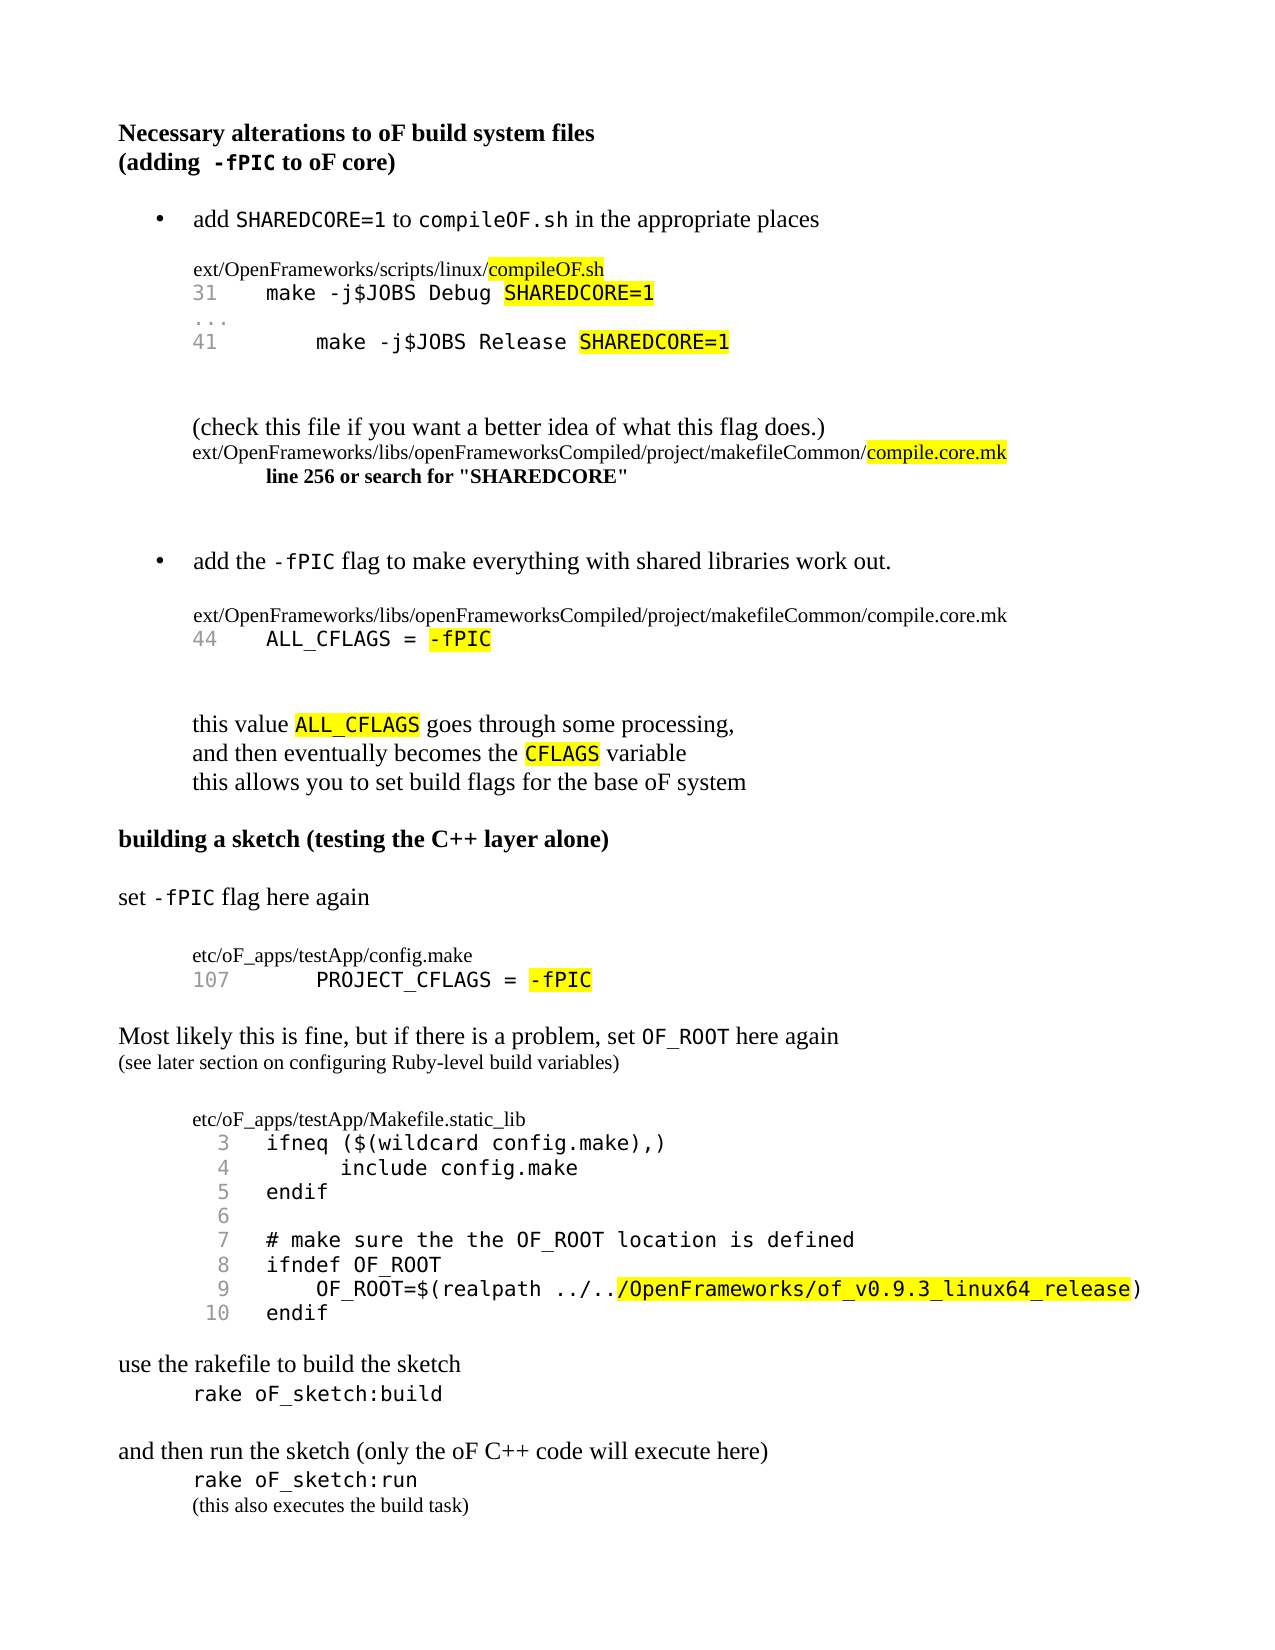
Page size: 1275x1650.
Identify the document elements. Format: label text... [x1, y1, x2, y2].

text 4 include config.make [192, 1156, 1157, 1180]
text use the rakefile to build the sketch [118, 1349, 1157, 1378]
text etc/oF_apps/testApp/Makefile.static_lib [118, 1103, 1157, 1131]
text and then run the sketch (only the oF C++ code will execute here) [118, 1436, 1157, 1464]
text Most likely this is fine, but if there is a problem, set OF_ROOT here again (see later section on configuring Ruby-level build variables) [118, 1021, 1157, 1074]
text ext/OpenFrameworks/scripts/linux/compileOF.sh [193, 257, 1157, 281]
list add SHAREDCORE=1 to compileOF.sh in the appropriate places [156, 204, 1157, 233]
text 6 [192, 1204, 1157, 1228]
text 7 # make sure the the OF_ROOT location is defined [192, 1228, 1157, 1253]
text ext/OpenFrameworks/libs/openFrameworksCompiled/project/makefileCommon/compile.core.mk [192, 440, 1157, 464]
list add the -fPIC flag to make everything with shared libraries work out. [156, 546, 1157, 575]
text Necessary alterations to oF build system files [118, 118, 1157, 147]
text 41 make -j$JOBS Release SHAREDCORE=1 [192, 330, 1157, 354]
text this value ALL_CFLAGS goes through some processing, [192, 709, 1157, 738]
text (this also executes the build task) [118, 1493, 1157, 1518]
text rake oF_sketch:run [118, 1464, 1157, 1493]
text set -fPIC flag here again [118, 882, 1157, 911]
text (check this file if you want a better idea of what this flag does.) [192, 412, 1157, 440]
text and then eventually becomes the CFLAGS variable [192, 738, 1157, 767]
text (adding -fPIC to oF core) [118, 147, 1157, 176]
text 107 PROJECT_CFLAGS = -fPIC [192, 968, 1157, 992]
text rake oF_sketch:build [118, 1378, 1157, 1407]
text etc/oF_apps/testApp/config.make [118, 939, 1157, 968]
text 3 ifneq ($(wildcard config.make),) [192, 1131, 1157, 1156]
text line 256 or search for "SHAREDCORE" [266, 464, 1157, 488]
text ext/OpenFrameworks/libs/openFrameworksCompiled/project/makefileCommon/compile.core.mk [193, 603, 1157, 627]
text 8 ifndef OF_ROOT [192, 1253, 1157, 1277]
text building a sketch (testing the C++ layer alone) [118, 824, 1157, 853]
text ... [192, 306, 1157, 330]
text this allows you to set build flags for the base oF system [192, 767, 1157, 796]
text 31 make -j$JOBS Debug SHAREDCORE=1 [192, 281, 1157, 306]
text 10 endif [192, 1301, 1157, 1326]
text 9 OF_ROOT=$(realpath ../../OpenFrameworks/of_v0.9.3_linux64_release) [192, 1277, 1157, 1301]
text 44 ALL_CFLAGS = -fPIC [192, 627, 1157, 652]
text 5 endif [192, 1180, 1157, 1204]
